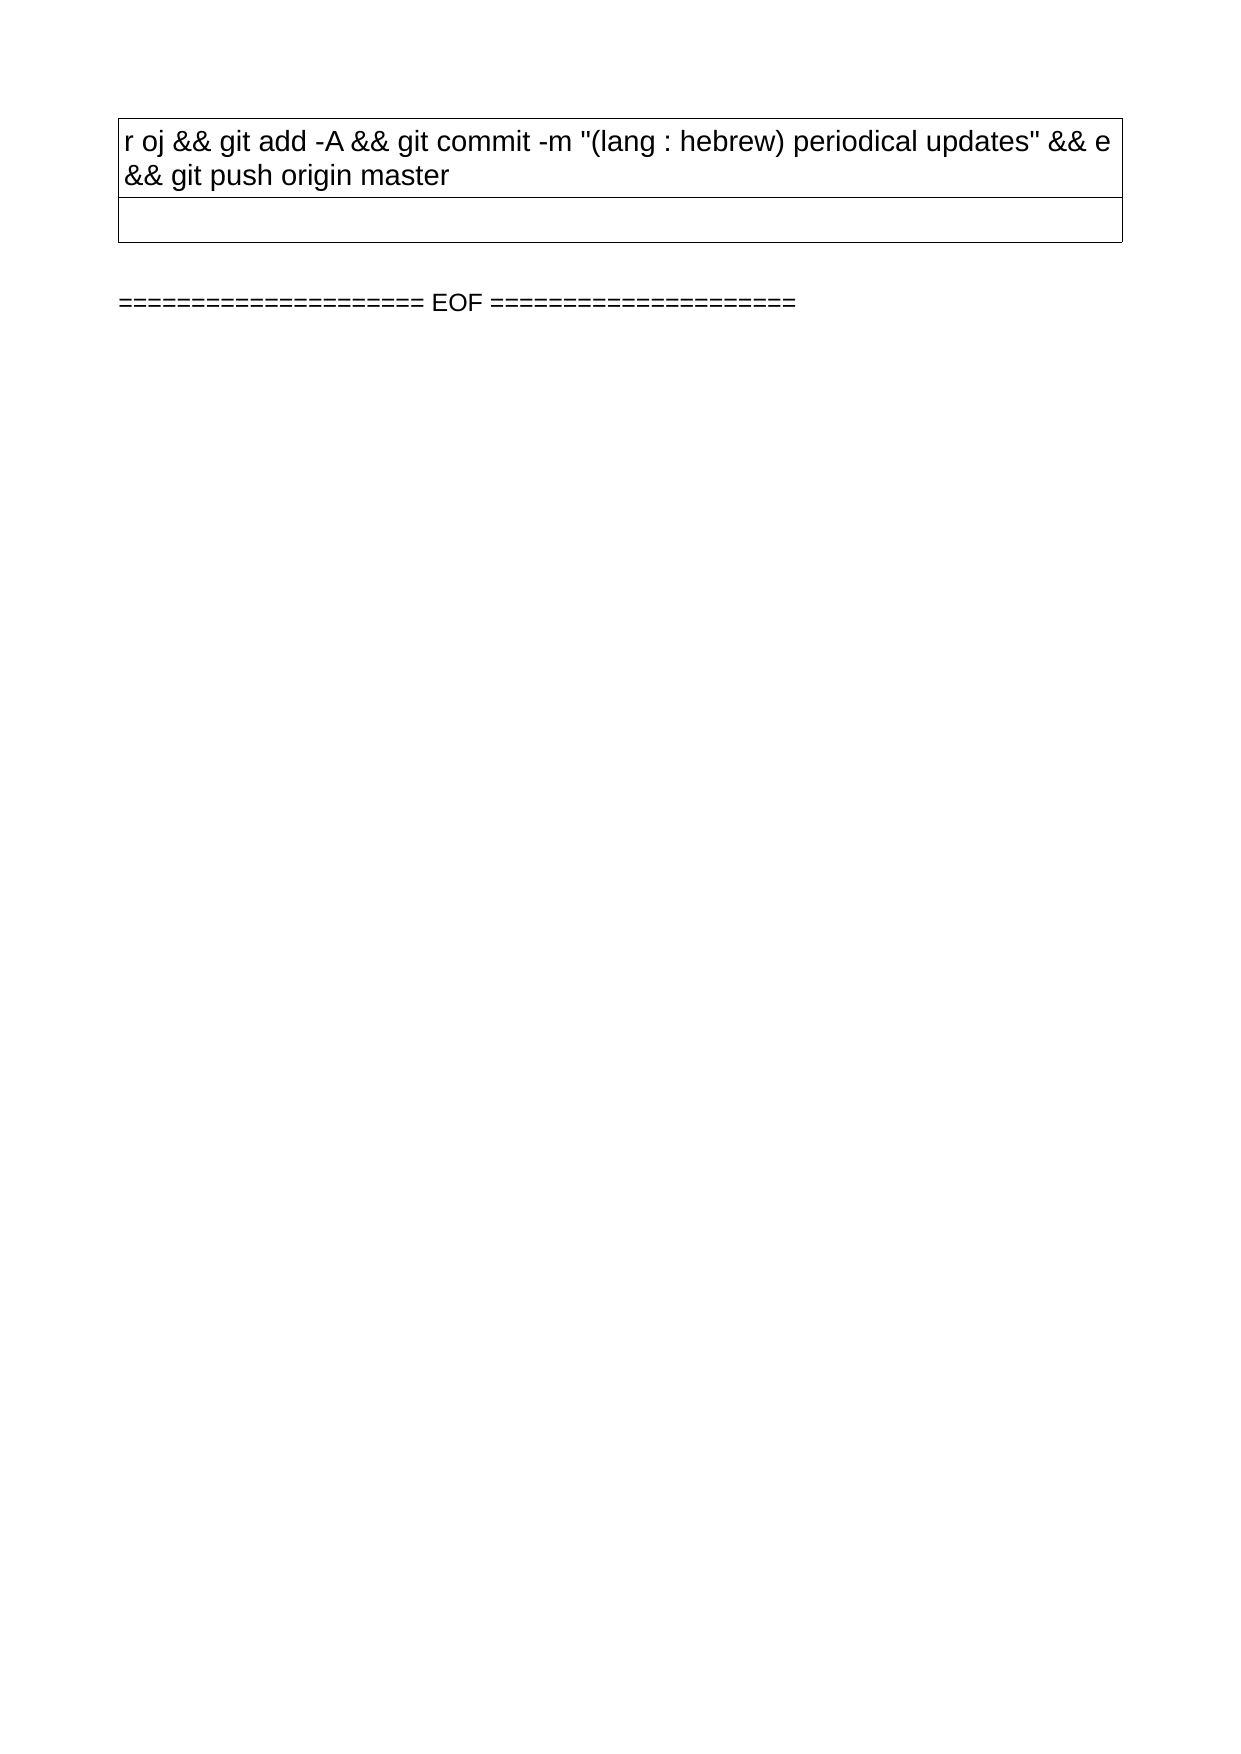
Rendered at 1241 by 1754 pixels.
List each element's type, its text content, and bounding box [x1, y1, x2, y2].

table_header r oj && git add -A && git commit -m "(lang : hebrew) periodical updates" && e && git push origin master [119, 119, 1122, 197]
table_cell [119, 198, 1122, 242]
text ===================== EOF ===================== [118, 288, 1122, 317]
